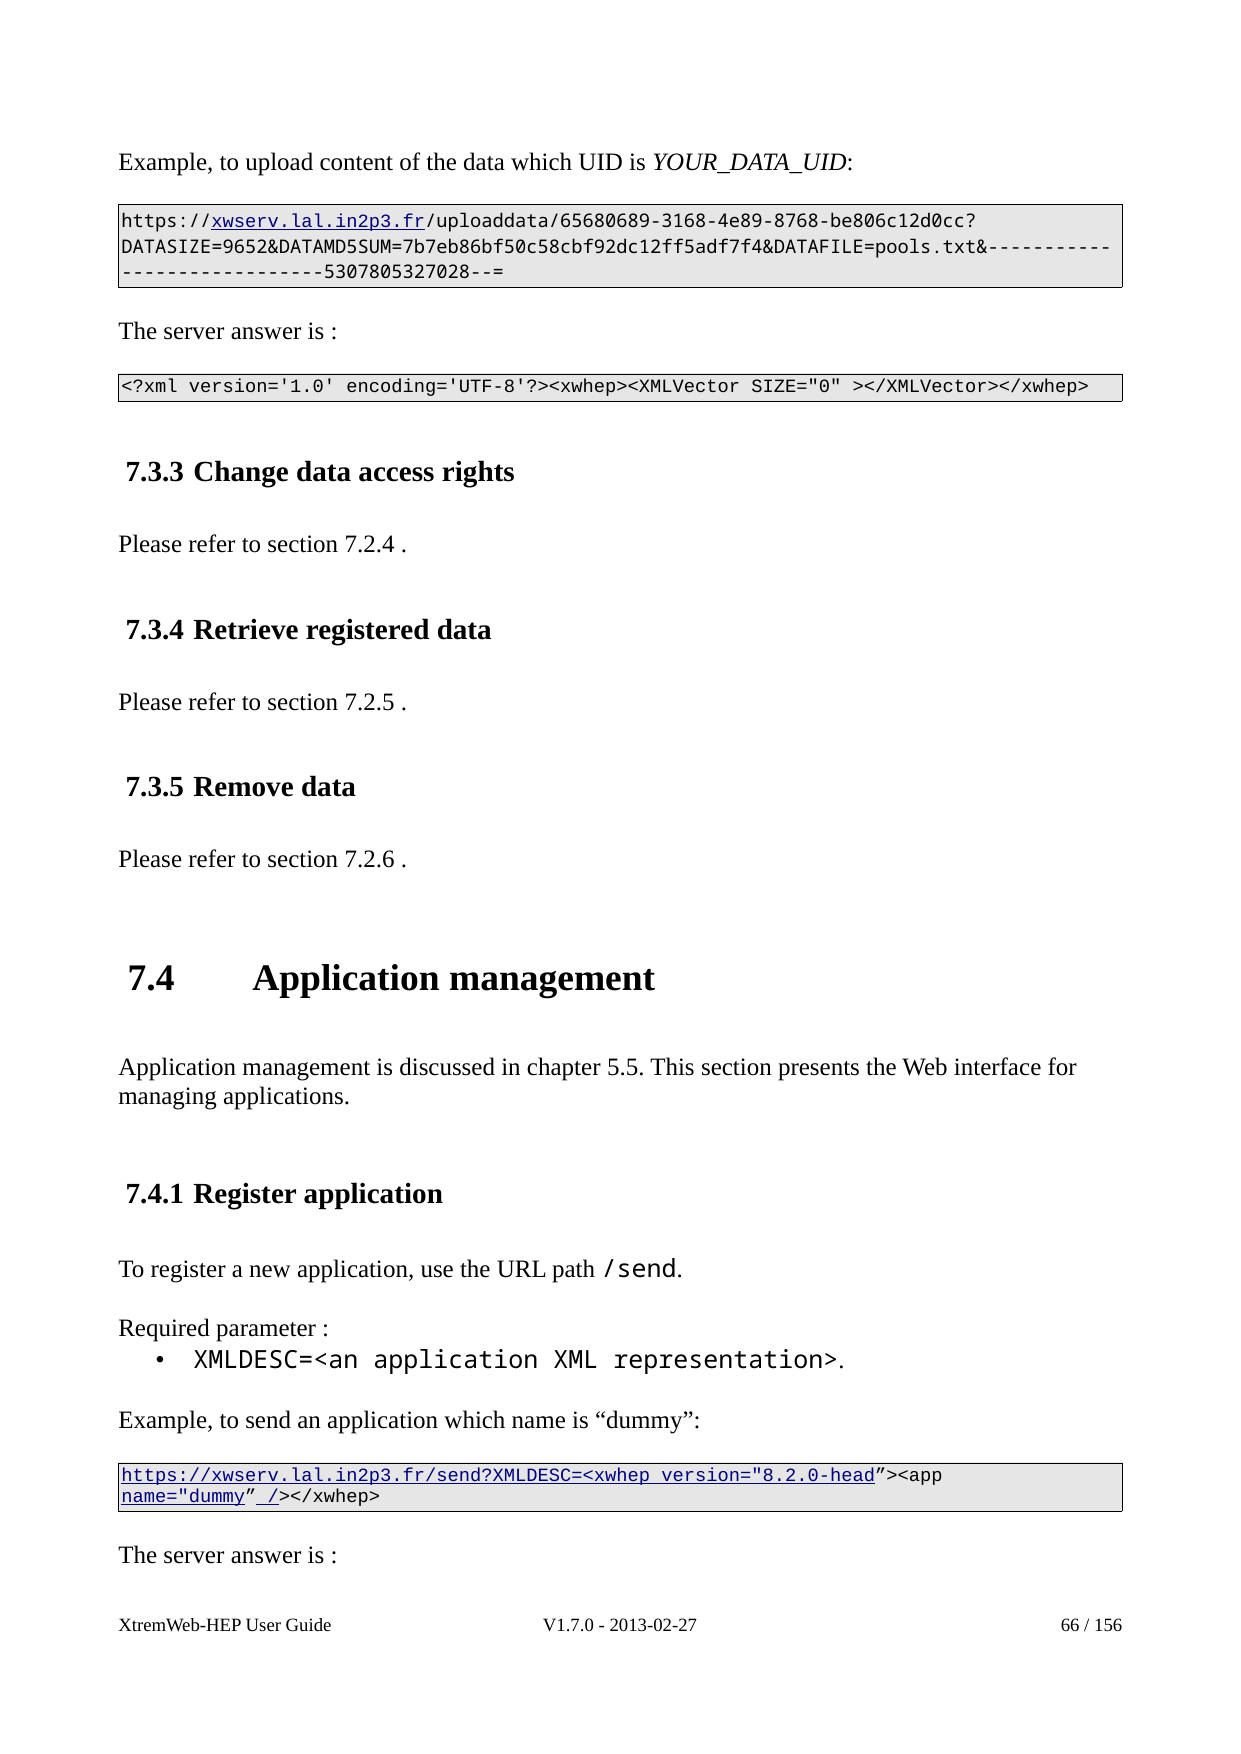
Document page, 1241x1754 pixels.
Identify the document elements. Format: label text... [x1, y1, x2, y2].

text Please refer to section7.2.4. [118, 529, 1122, 558]
subtitle Register application [118, 1176, 1122, 1209]
text The server answer is : [118, 1540, 1122, 1568]
text Required parameter : [118, 1313, 1122, 1342]
text To register a new application, use the URL path /send. [118, 1251, 1122, 1284]
list XMLDESC=<an application XML representation>. [156, 1342, 1122, 1376]
subtitle Change data access rights [118, 454, 1122, 488]
text Application management is discussed in chapter 5.5. This section presents the Web interface for managing applications. [118, 1052, 1122, 1109]
text https://xwserv.lal.in2p3.fr/send?XMLDESC=<xwhep version="8.2.0-head”><app name="dummy” /></xwhep> [119, 1464, 1122, 1511]
text The server answer is : [118, 316, 1122, 345]
text Example, to send an application which name is “dummy”: [118, 1405, 1122, 1434]
text Please refer to section7.2.5. [118, 687, 1122, 715]
text <?xml version='1.0' encoding='UTF-8'?><xwhep><XMLVector SIZE="0" ></XMLVector></xwhep> [119, 375, 1122, 401]
text Please refer to section7.2.6. [118, 844, 1122, 873]
subtitle Remove data [118, 769, 1122, 803]
subtitle Retrieve registered data [118, 612, 1122, 645]
subtitle Application management [118, 955, 1122, 998]
text https://xwserv.lal.in2p3.fr/uploaddata/65680689-3168-4e89-8768-be806c12d0cc?DATASIZE=9652&DATAMD5SUM=7b7eb86bf50c58cbf92dc12ff5adf7f4&DATAFILE=pools.txt&-----------------------------5307805327028--= [119, 205, 1122, 287]
text Example, to upload content of the data which UID is YOUR_DATA_UID: [118, 147, 1122, 176]
